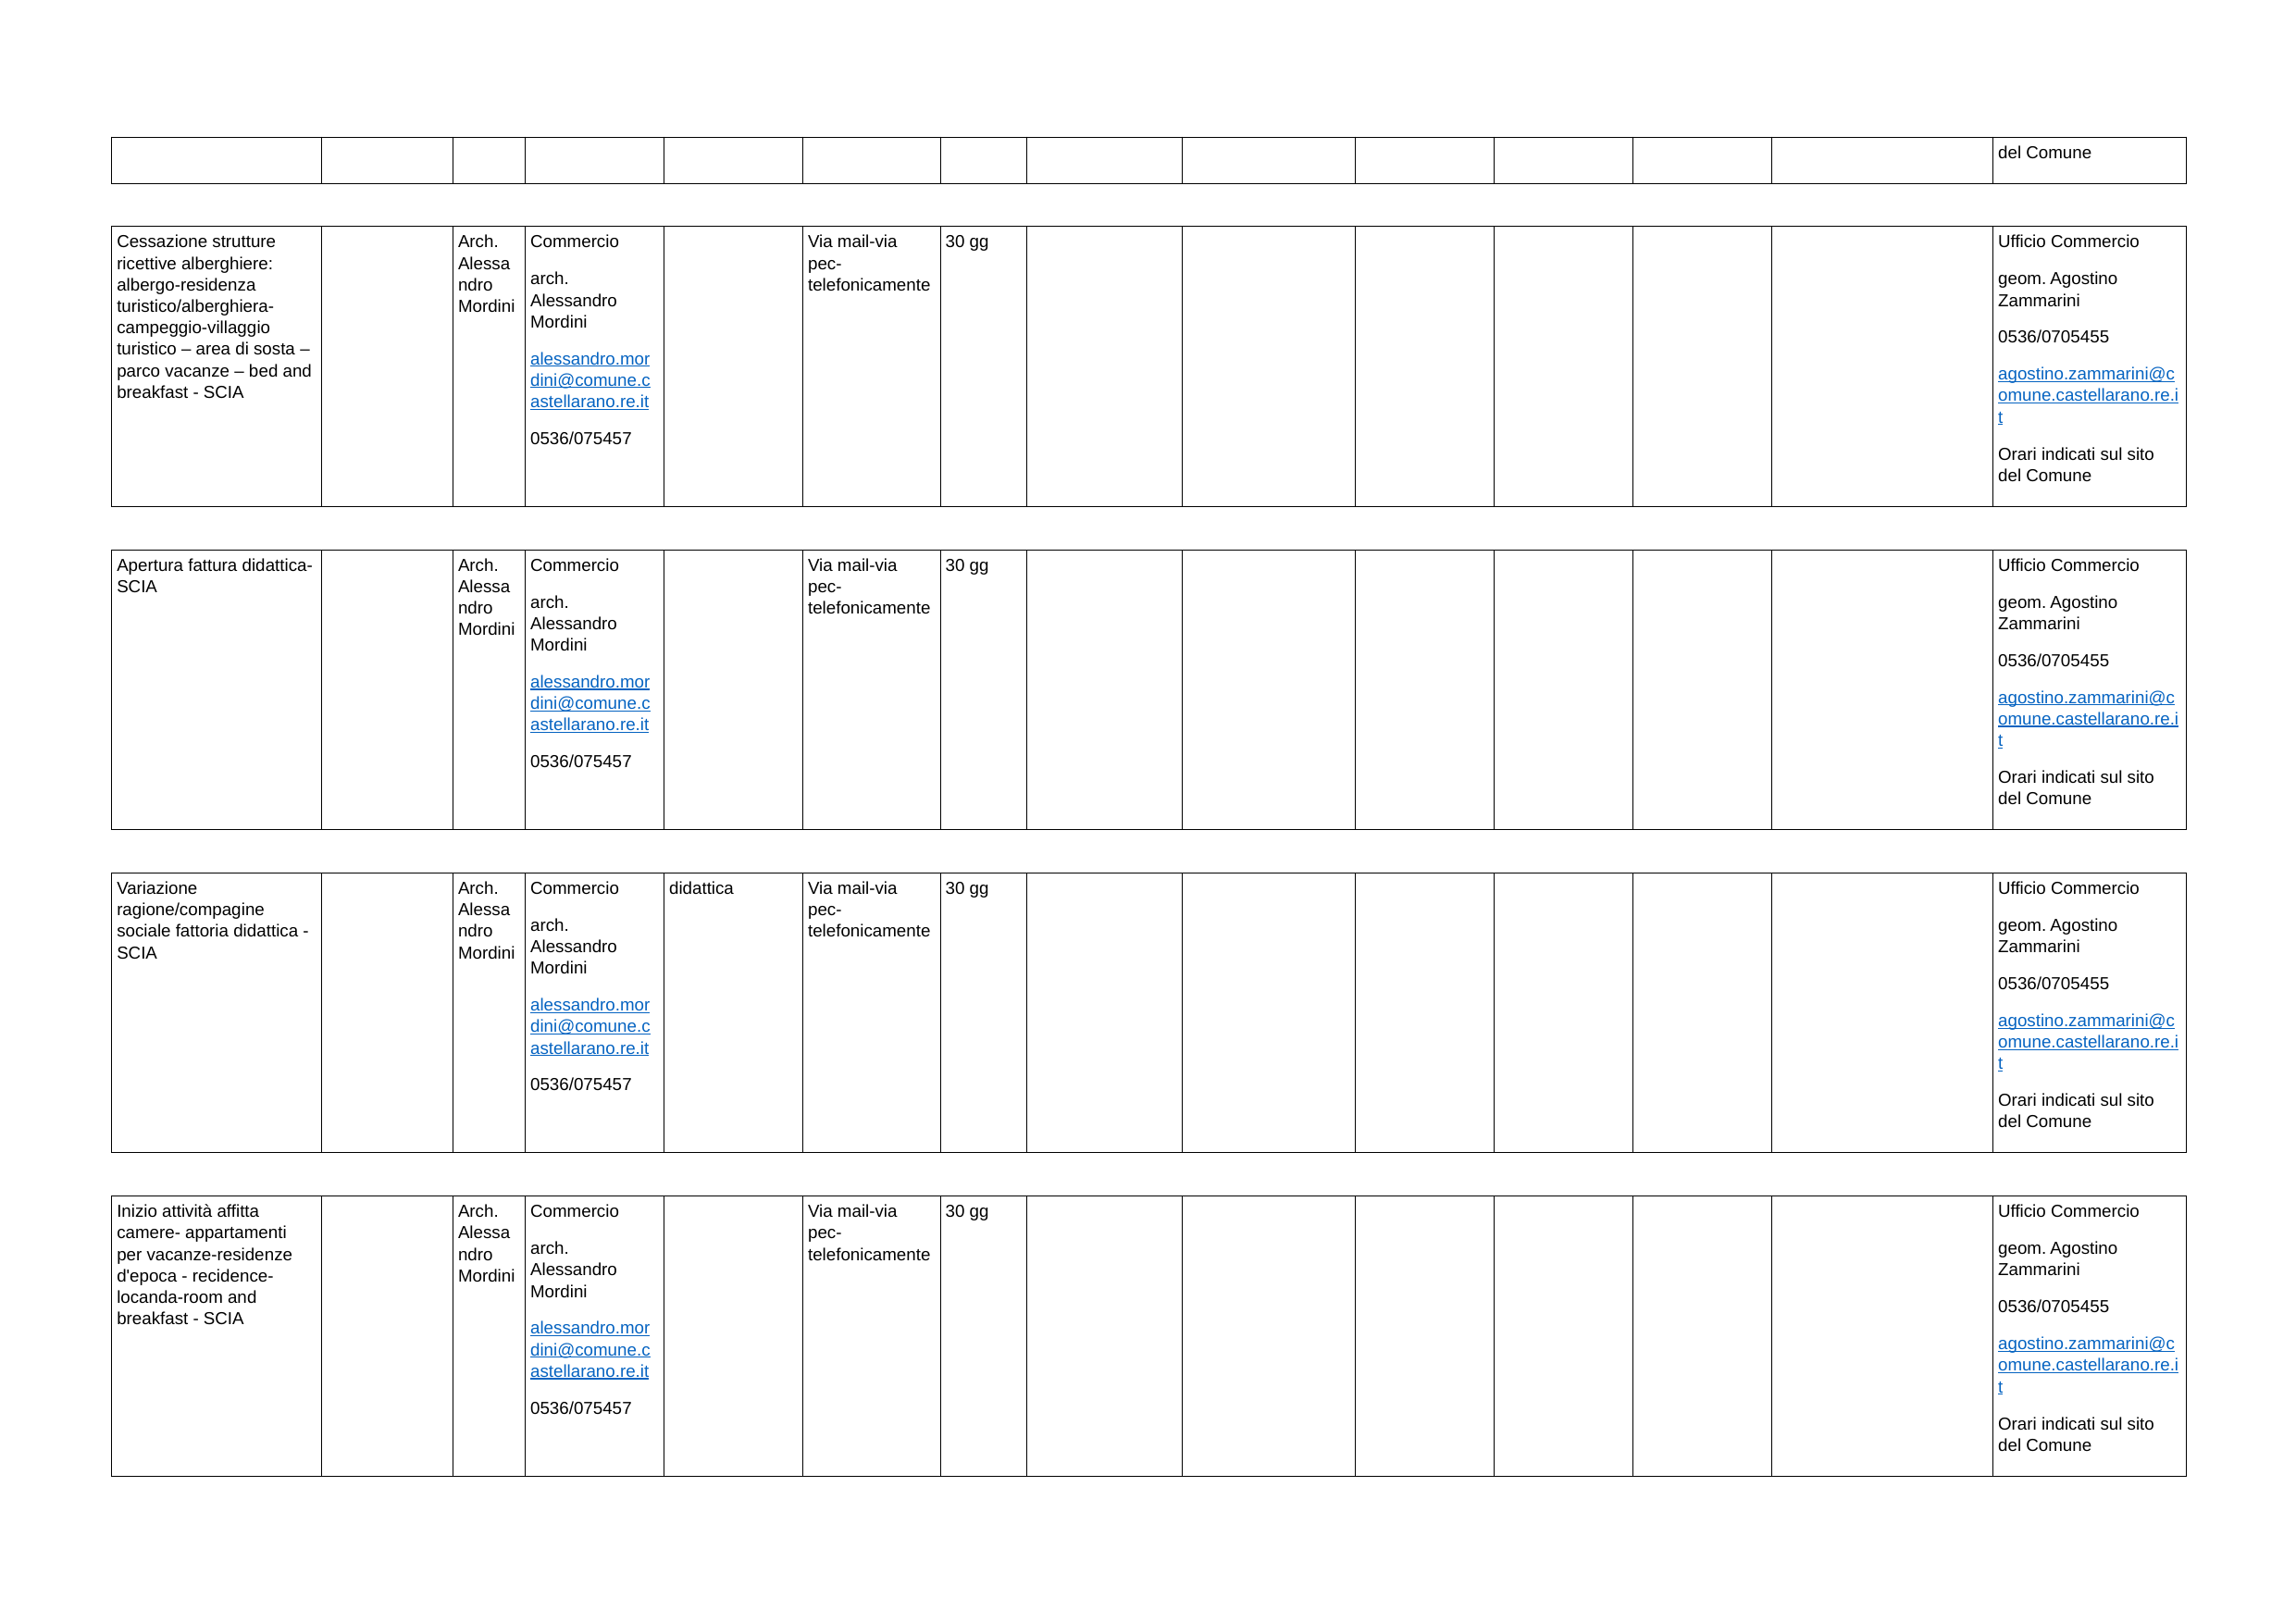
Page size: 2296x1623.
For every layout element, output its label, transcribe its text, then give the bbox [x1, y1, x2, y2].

table_header Arch. Alessandro Mordini [453, 873, 525, 1152]
table_header [1495, 551, 1632, 829]
table_header [664, 551, 802, 829]
table_header Ufficio Commercio geom. Agostino Zammarini 0536/0705455 agostino.zammarini@comune.castellarano.re.it Orari indicati sul sito del Comune [1993, 227, 2186, 506]
table_header [664, 1196, 802, 1475]
table_header 30 gg [941, 227, 1026, 506]
table_header [1495, 138, 1632, 182]
table_header [1633, 227, 1771, 506]
table_header [1356, 138, 1494, 182]
table_header Via mail-via pec-telefonicamente [803, 1196, 940, 1475]
table_header [1183, 1196, 1355, 1475]
table_header [526, 138, 664, 182]
table_header didattica [664, 873, 802, 1152]
table_header Inizio attività affitta camere- appartamenti per vacanze-residenze d'epoca - recidence-locanda-room and breakfast - SCIA [112, 1196, 321, 1475]
table_header 30 gg [941, 551, 1026, 829]
table_header [322, 1196, 453, 1475]
table_header Ufficio Commercio geom. Agostino Zammarini 0536/0705455 agostino.zammarini@comune.castellarano.re.it Orari indicati sul sito del Comune [1993, 1196, 2186, 1475]
table_header [1183, 551, 1355, 829]
table_header Arch. Alessandro Mordini [453, 551, 525, 829]
table_header [322, 138, 453, 182]
table_header [1027, 1196, 1182, 1475]
table_header del Comune [1993, 138, 2186, 182]
table_header [1356, 1196, 1494, 1475]
table_header [1356, 227, 1494, 506]
table_header Commercio arch. Alessandro Mordini alessandro.mordini@comune.castellarano.re.it 0536/075457 [526, 227, 664, 506]
table_header [1633, 138, 1771, 182]
table_header Ufficio Commercio geom. Agostino Zammarini 0536/0705455 agostino.zammarini@comune.castellarano.re.it Orari indicati sul sito del Comune [1993, 551, 2186, 829]
table_header Commercio arch. Alessandro Mordini alessandro.mordini@comune.castellarano.re.it 0536/075457 [526, 551, 664, 829]
table_header [1027, 138, 1182, 182]
table_header [1183, 138, 1355, 182]
table_header [1495, 227, 1632, 506]
table_header [1633, 1196, 1771, 1475]
table_header [1027, 227, 1182, 506]
table_header Via mail-via pec-telefonicamente [803, 551, 940, 829]
table_header [453, 138, 525, 182]
table_header [803, 138, 940, 182]
table_header [1772, 138, 1992, 182]
table_header 30 gg [941, 873, 1026, 1152]
table_header [941, 138, 1026, 182]
table_header [1027, 873, 1182, 1152]
table_header Via mail-via pec-telefonicamente [803, 873, 940, 1152]
table_header [1356, 551, 1494, 829]
table_header [322, 551, 453, 829]
table_header Arch. Alessandro Mordini [453, 227, 525, 506]
table_header [112, 138, 321, 182]
table_header Ufficio Commercio geom. Agostino Zammarini 0536/0705455 agostino.zammarini@comune.castellarano.re.it Orari indicati sul sito del Comune [1993, 873, 2186, 1152]
table_header Arch. Alessandro Mordini [453, 1196, 525, 1475]
table_header [1772, 551, 1992, 829]
table_header [1772, 873, 1992, 1152]
table_header [1495, 873, 1632, 1152]
table_header [1183, 227, 1355, 506]
table_header Apertura fattura didattica- SCIA [112, 551, 321, 829]
table_header Via mail-via pec-telefonicamente [803, 227, 940, 506]
table_header [322, 873, 453, 1152]
table_header [1772, 227, 1992, 506]
table_header [322, 227, 453, 506]
table_header [664, 138, 802, 182]
table_header Variazione ragione/compagine sociale fattoria didattica - SCIA [112, 873, 321, 1152]
table_header [1183, 873, 1355, 1152]
table_header Commercio arch. Alessandro Mordini alessandro.mordini@comune.castellarano.re.it 0536/075457 [526, 1196, 664, 1475]
table_header [1772, 1196, 1992, 1475]
table_header [1027, 551, 1182, 829]
table_header Commercio arch. Alessandro Mordini alessandro.mordini@comune.castellarano.re.it 0536/075457 [526, 873, 664, 1152]
table_header Cessazione strutture ricettive alberghiere: albergo-residenza turistico/alberghiera-campeggio-villaggio turistico – area di sosta – parco vacanze – bed and breakfast - SCIA [112, 227, 321, 506]
table_header 30 gg [941, 1196, 1026, 1475]
table_header [1633, 873, 1771, 1152]
table_header [1633, 551, 1771, 829]
table_header [1356, 873, 1494, 1152]
table_header [1495, 1196, 1632, 1475]
table_header [664, 227, 802, 506]
